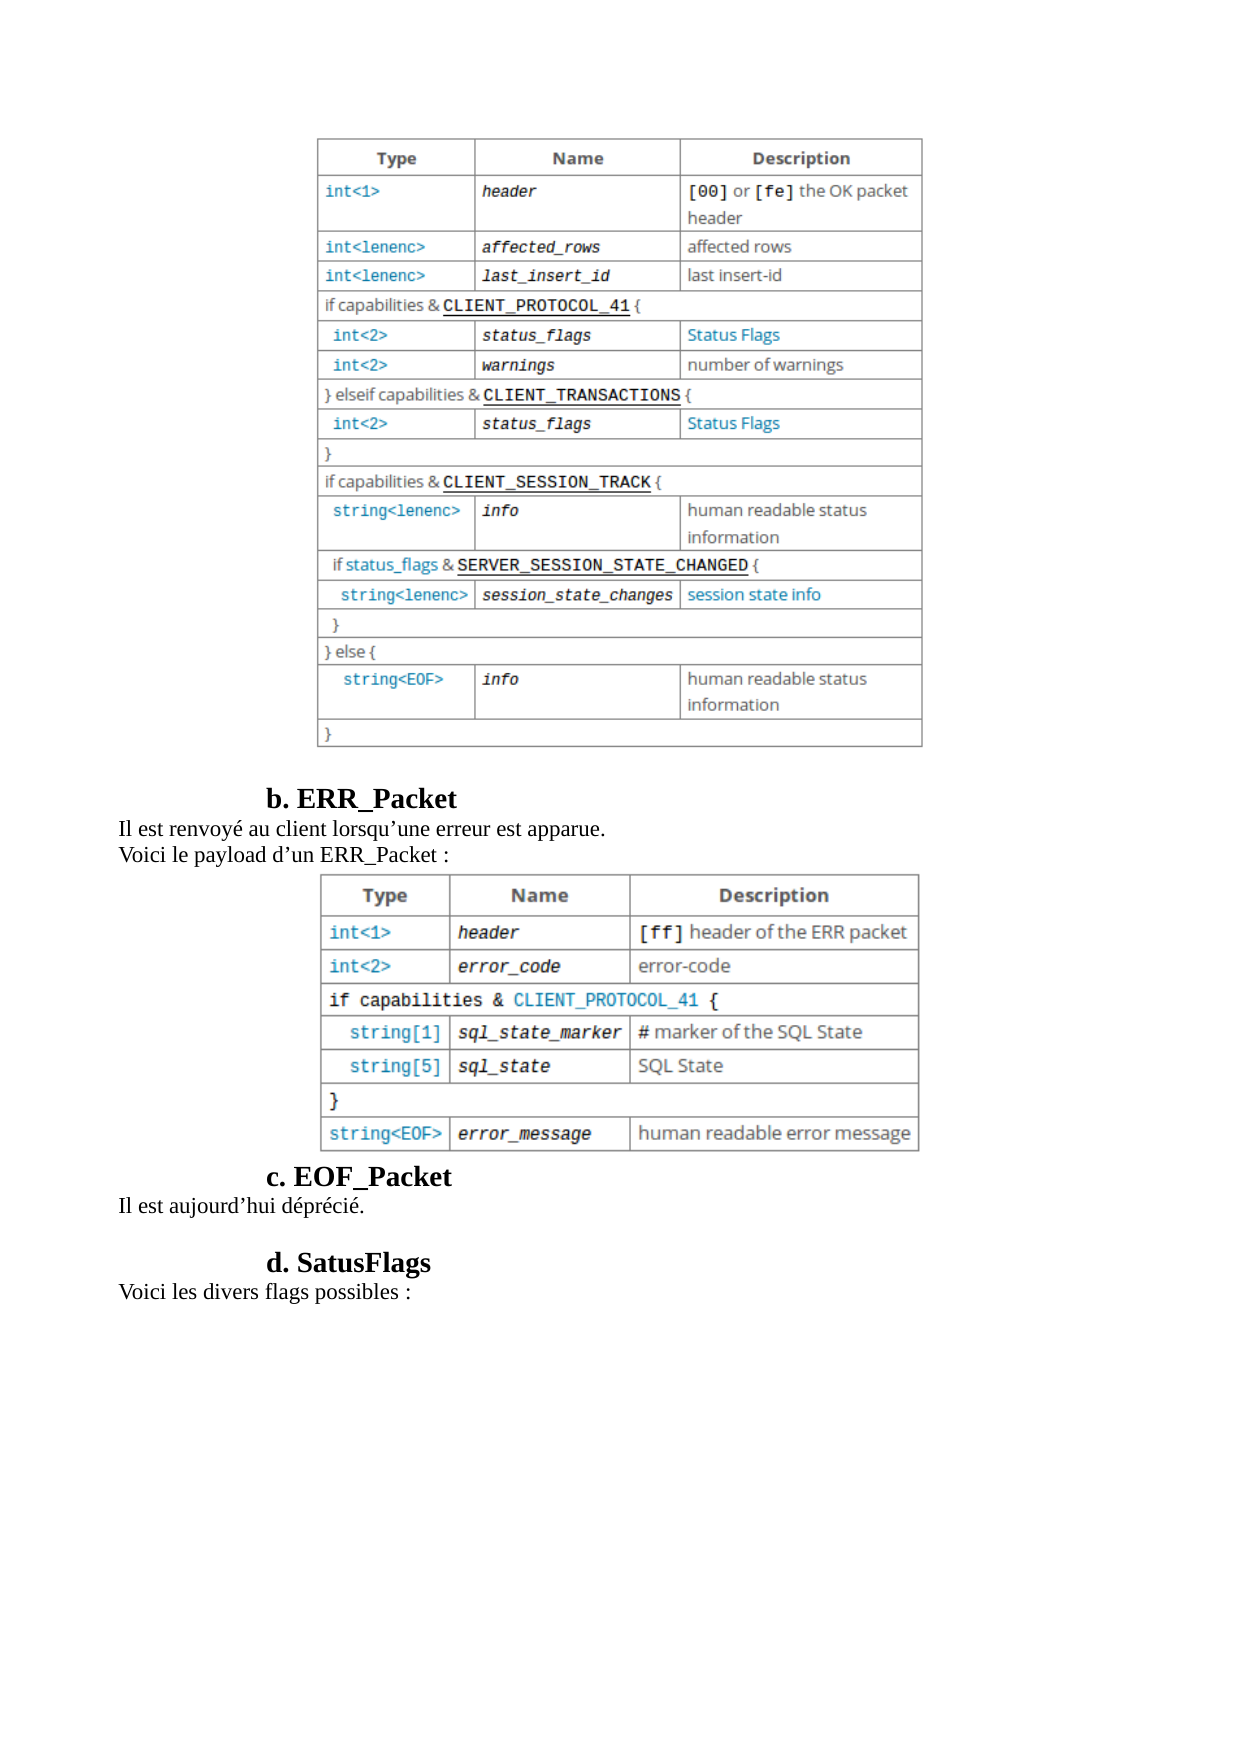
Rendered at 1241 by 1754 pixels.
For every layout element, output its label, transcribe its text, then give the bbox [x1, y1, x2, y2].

text c. EOF_Packet [118, 1039, 1122, 1192]
picture [312, 132, 928, 755]
picture [316, 867, 924, 1159]
text Il est renvoyé au client lorsqu’une erreur est apparue. [118, 815, 1122, 841]
text d. SatusFlags [118, 1245, 1122, 1278]
text Voici les divers flags possibles : [118, 1278, 1122, 1305]
text Voici le payload d’un ERR_Packet : [118, 841, 1122, 867]
text b. ERR_Packet [118, 781, 1122, 815]
text Il est aujourd’hui déprécié. [118, 1192, 1122, 1218]
